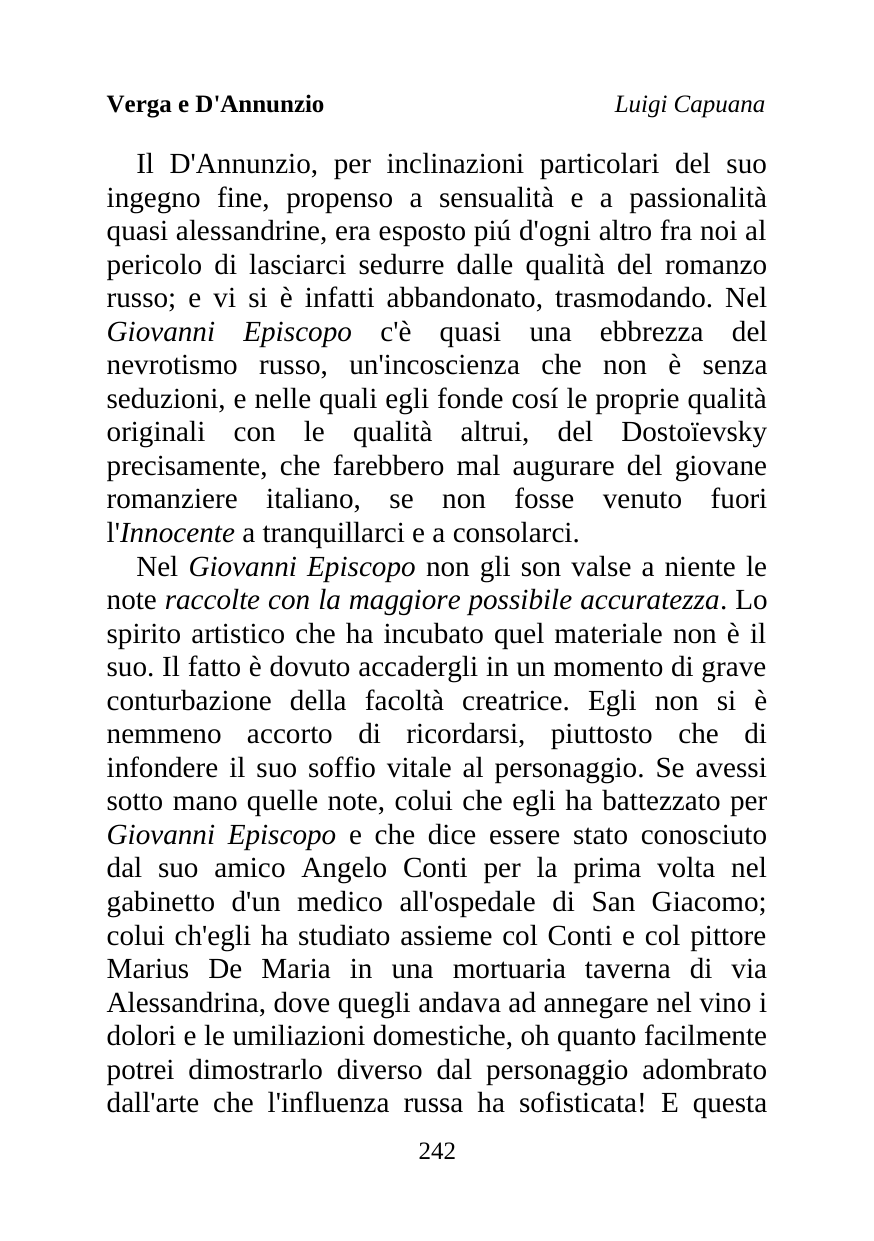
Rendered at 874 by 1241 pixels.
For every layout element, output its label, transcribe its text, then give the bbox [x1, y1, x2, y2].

text Nel Giovanni Episcopo non gli son valse a niente le note raccolte con la maggiore possibile accuratezza. Lo spirito artistico che ha incubato quel materiale non è il suo. Il fatto è dovuto accadergli in un momento di grave conturbazione della facoltà creatrice. Egli non si è nemmeno accorto di ricordarsi, piuttosto che di infondere il suo soffio vitale al personaggio. Se avessi sotto mano quelle note, colui che egli ha battezzato per Giovanni Episcopo e che dice essere stato conosciuto dal suo amico Angelo Conti per la prima volta nel gabinetto d'un medico all'ospedale di San Giacomo; colui ch'egli ha studiato assieme col Conti e col pittore Marius De Maria in una mortuaria taverna di via Alessandrina, dove quegli andava ad annegare nel vino i dolori e le umiliazioni domestiche, oh quanto facilmente potrei dimostrarlo diverso dal personaggio adombrato dall'arte che l'influenza russa ha sofisticata! E questa [106, 549, 768, 1119]
text Il D'Annunzio, per inclinazioni particolari del suo ingegno fine, propenso a sensualità e a passionalità quasi alessandrine, era esposto piú d'ogni altro fra noi al pericolo di lasciarci sedurre dalle qualità del romanzo russo; e vi si è infatti abbandonato, trasmodando. Nel Giovanni Episcopo c'è quasi una ebbrezza del nevrotismo russo, un'incoscienza che non è senza seduzioni, e nelle quali egli fonde cosí le proprie qualità originali con le qualità altrui, del Dostoïevsky precisamente, che farebbero mal augurare del giovane romanziere italiano, se non fosse venuto fuori l'Innocente a tranquillarci e a consolarci. [106, 146, 768, 549]
